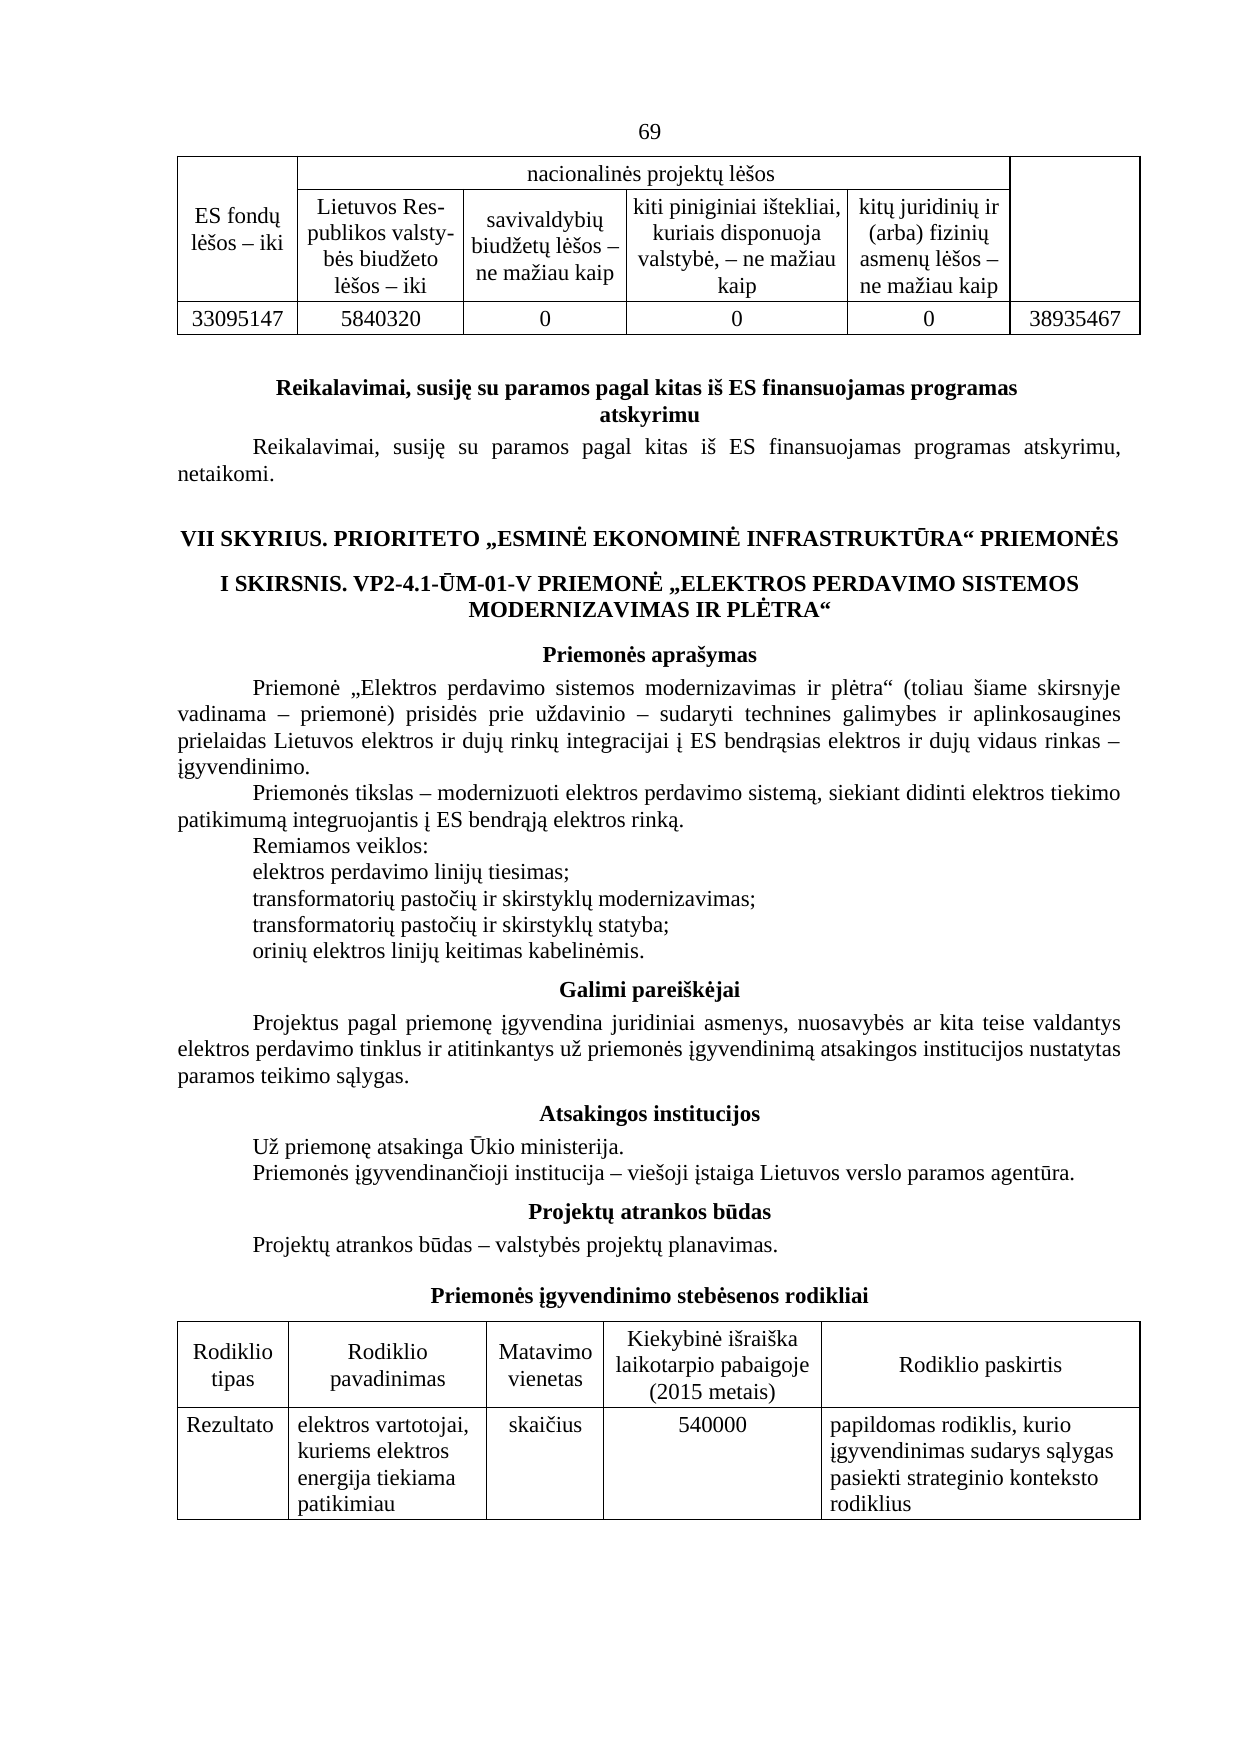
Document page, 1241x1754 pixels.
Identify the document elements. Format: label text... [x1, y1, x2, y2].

table_cell 38935467 [1011, 302, 1139, 334]
text Atsakingos institucijos [177, 1101, 1122, 1127]
table_cell kitų juridinių ir (arba) fizinių asmenų lėšos – ne mažiau kaip [848, 190, 1009, 301]
table_header [1011, 157, 1139, 301]
text Už priemonę atsakinga Ūkio ministerija. [177, 1133, 1122, 1159]
text Priemonės įgyvendinančioji institucija – viešoji įstaiga Lietuvos verslo paramos agentūra. [177, 1159, 1122, 1186]
text Priemonė „Elektros perdavimo sistemos modernizavimas ir plėtra“ (toliau šiame skirsnyje vadinama – priemonė) prisidės prie uždavinio – sudaryti technines galimybes ir aplinkosaugines prielaidas Lietuvos elektros ir dujų rinkų integracijai į ES bendrąsias elektros ir dujų vidaus rinkas – įgyvendinimo. [177, 674, 1122, 779]
text Priemonės tikslas – modernizuoti elektros perdavimo sistemą, siekiant didinti elektros tiekimo patikimumą integruojantis į ES bendrąją elektros rinką. [177, 779, 1122, 832]
subtitle VII SKYRIUS. PRIORITETO „ESMINĖ EKONOMINĖ INFRASTRUKTŪRA“ PRIEMONĖS [177, 525, 1122, 551]
text Priemonės aprašymas [177, 641, 1122, 668]
table_cell 5840320 [298, 302, 463, 334]
table_cell savivaldybių biudžetų lėšos – ne mažiau kaip [464, 190, 626, 301]
text transformatorių pastočių ir skirstyklų modernizavimas; [177, 885, 1122, 911]
table_header Rodiklio tipas [178, 1322, 288, 1407]
text Galimi pareiškėjai [177, 976, 1122, 1003]
table_cell elektros vartotojai, kuriems elektros energija tiekiama patikimiau [289, 1408, 486, 1519]
table_cell Rezultato [178, 1408, 288, 1519]
text Reikalavimai, susiję su paramos pagal kitas iš ES finansuojamas programas atskyrimu [177, 374, 1122, 427]
text transformatorių pastočių ir skirstyklų statyba; [177, 911, 1122, 937]
text Projektų atrankos būdas – valstybės projektų planavimas. [177, 1231, 1122, 1257]
table_cell papildomas rodiklis, kurio įgyvendinimas sudarys sąlygas pasiekti strateginio konteksto rodiklius [822, 1408, 1139, 1519]
text Projektus pagal priemonę įgyvendina juridiniai asmenys, nuosavybės ar kita teise valdantys elektros perdavimo tinklus ir atitinkantys už priemonės įgyvendinimą atsakingos institucijos nustatytas paramos teikimo sąlygas. [177, 1009, 1122, 1088]
text Priemonės įgyvendinimo stebėsenos rodikliai [177, 1282, 1122, 1309]
text elektros perdavimo linijų tiesimas; [177, 858, 1122, 885]
table_header Rodiklio pavadinimas [289, 1322, 486, 1407]
text Remiamos veiklos: [177, 832, 1122, 858]
text Projektų atrankos būdas [177, 1198, 1122, 1225]
subtitle I SKIRSNIS. VP2-4.1-ŪM-01-V PRIEMONĖ „Elektros perdavimo sistemos modernizavimas ir plėtra“ [177, 570, 1122, 623]
table_cell 0 [464, 302, 626, 334]
text Reikalavimai, susiję su paramos pagal kitas iš ES finansuojamas programas atskyrimu, netaikomi. [177, 433, 1122, 486]
table_cell skaičius [487, 1408, 603, 1519]
table_header Matavimo vienetas [487, 1322, 603, 1407]
text orinių elektros linijų keitimas kabelinėmis. [177, 937, 1122, 964]
table_cell ES fondų lėšos – iki [178, 157, 297, 301]
table_cell Lietuvos Res­publikos vals­ty­bės biudžeto lėšos – iki [298, 190, 463, 301]
table_cell nacionalinės projektų lėšos [298, 157, 1009, 189]
table_cell 0 [627, 302, 847, 334]
table_cell 33095147 [178, 302, 297, 334]
table_cell 0 [848, 302, 1009, 334]
table_cell kiti piniginiai ištekliai, kuriais disponuoja valstybė, – ne mažiau kaip [627, 190, 847, 301]
table_header Kiekybinė išraiška laikotarpio pabaigoje (2015 metais) [604, 1322, 821, 1407]
table_cell 540000 [604, 1408, 821, 1519]
table_header Rodiklio paskirtis [822, 1322, 1139, 1407]
